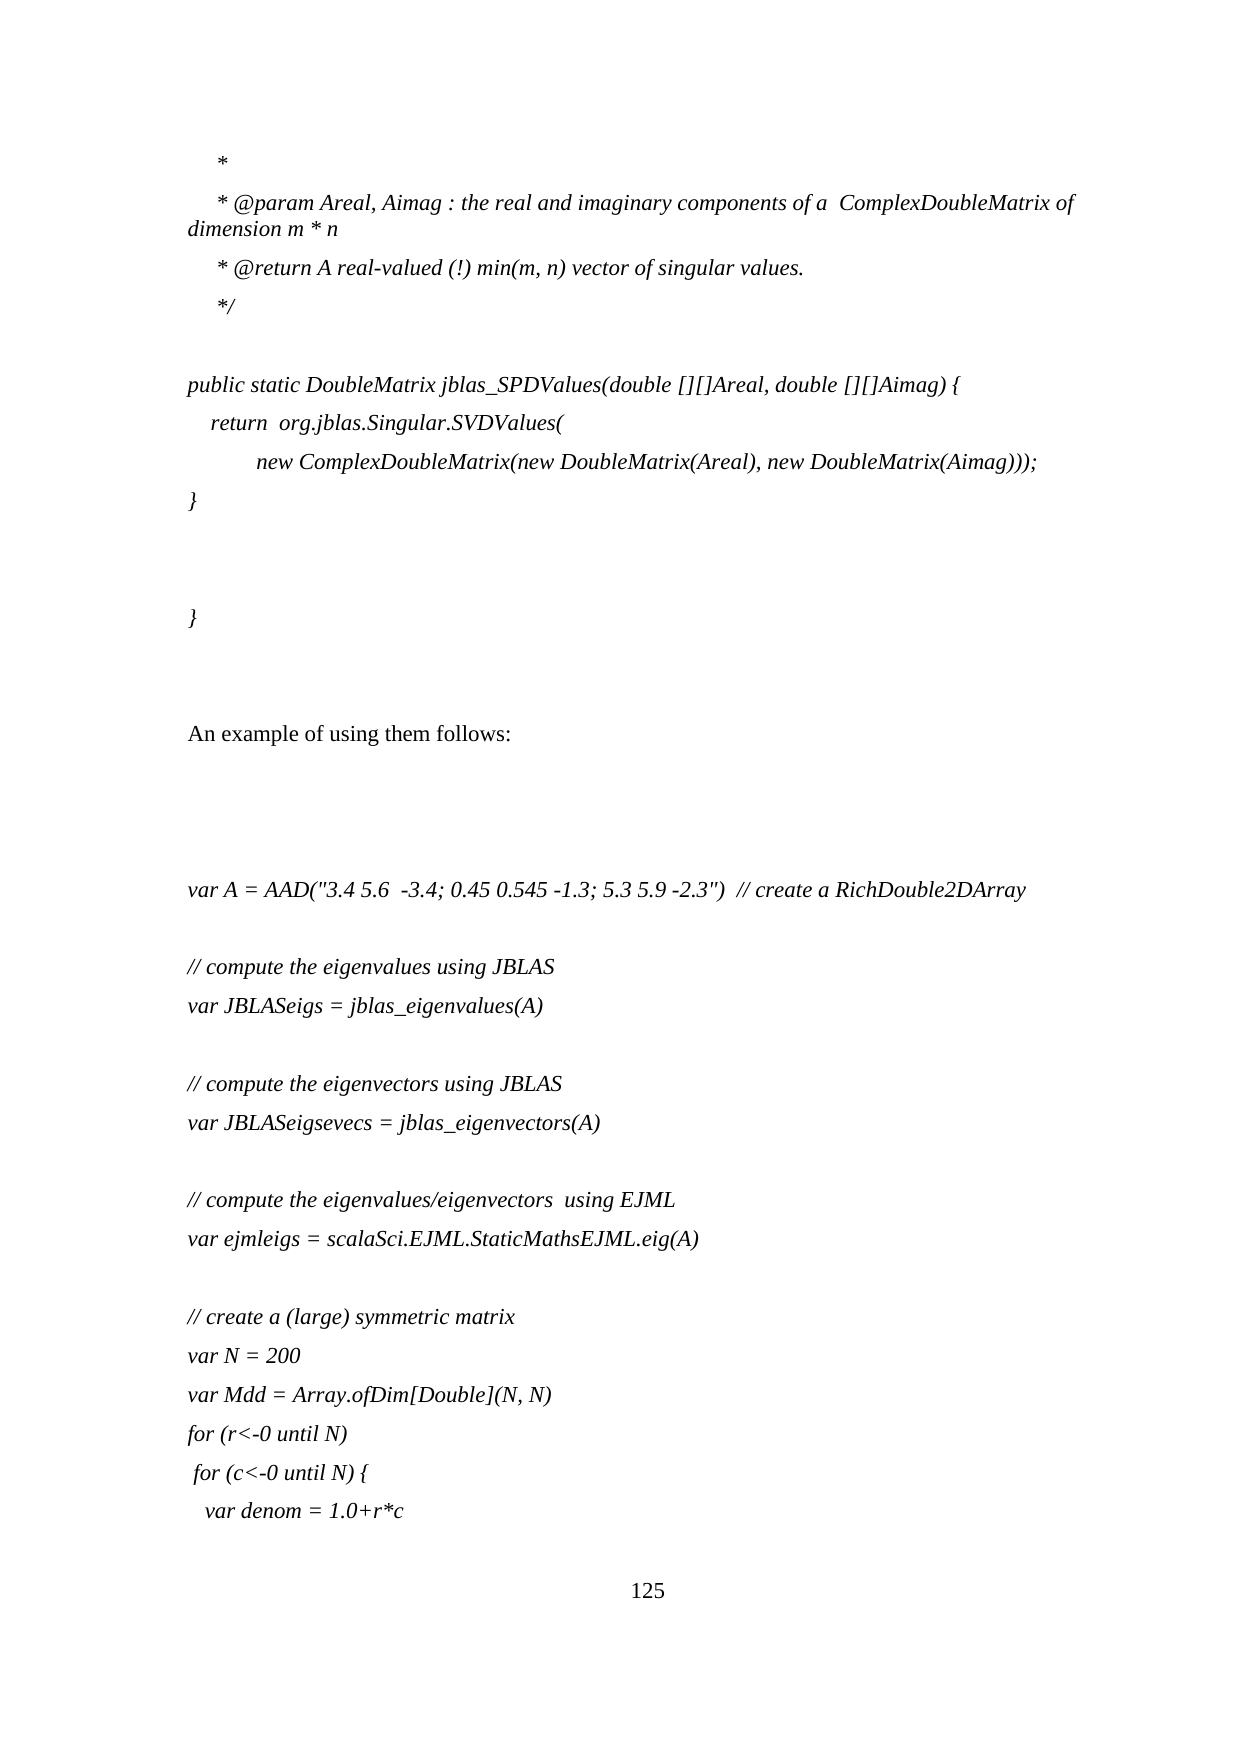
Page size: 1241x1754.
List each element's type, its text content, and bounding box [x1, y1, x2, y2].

text } [187, 604, 1108, 630]
text var denom = 1.0+r*c [187, 1497, 1108, 1524]
text new ComplexDoubleMatrix(new DoubleMatrix(Areal), new DoubleMatrix(Aimag))); [187, 448, 1108, 475]
text var ejmleigs = scalaSci.EJML.StaticMathsEJML.eig(A) [187, 1225, 1108, 1252]
text for (c<-0 until N) { [187, 1458, 1108, 1485]
text // create a (large) symmetric matrix [187, 1303, 1108, 1329]
text var Mdd = Array.ofDim[Double](N, N) [187, 1381, 1108, 1407]
text * @param Areal, Aimag : the real and imaginary components of a ComplexDoubleMatrix of dimension m * n [187, 189, 1108, 242]
text * @return A real-valued (!) min(m, n) vector of singular values. [187, 254, 1108, 280]
text * [187, 150, 1108, 176]
text return org.jblas.Singular.SVDValues( [187, 409, 1108, 436]
text var N = 200 [187, 1342, 1108, 1368]
text var A = AAD("3.4 5.6 -3.4; 0.45 0.545 -1.3; 5.3 5.9 -2.3") // create a RichDouble2DArray [187, 876, 1108, 902]
text var JBLASeigsevecs = jblas_eigenvectors(A) [187, 1109, 1108, 1135]
text // compute the eigenvectors using JBLAS [187, 1070, 1108, 1096]
text */ [187, 293, 1108, 319]
text // compute the eigenvalues using JBLAS [187, 953, 1108, 980]
text var JBLASeigs = jblas_eigenvalues(A) [187, 992, 1108, 1019]
text An example of using them follows: [187, 720, 1108, 747]
text } [187, 487, 1108, 513]
text public static DoubleMatrix jblas_SPDValues(double [][]Areal, double [][]Aimag) { [187, 371, 1108, 397]
text // compute the eigenvalues/eigenvectors using EJML [187, 1187, 1108, 1213]
text for (r<-0 until N) [187, 1420, 1108, 1446]
